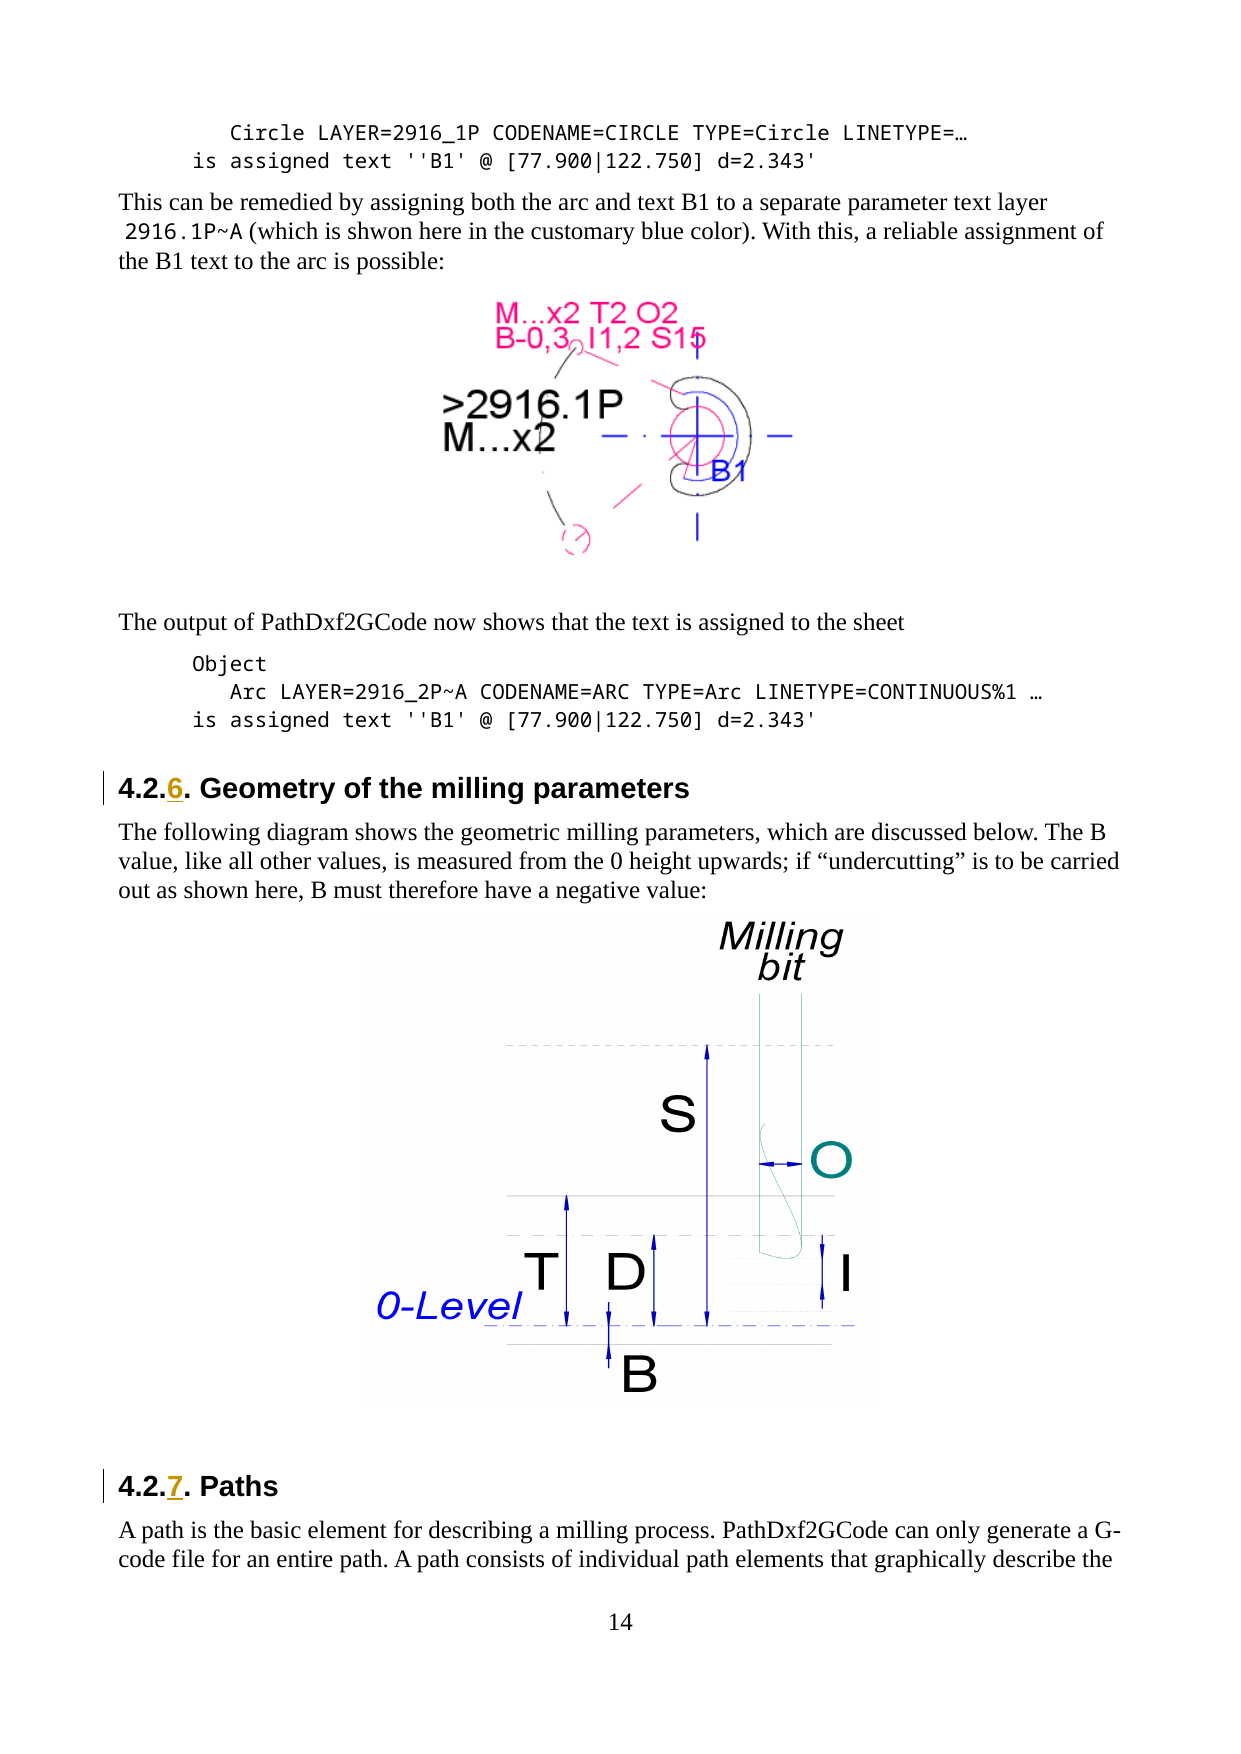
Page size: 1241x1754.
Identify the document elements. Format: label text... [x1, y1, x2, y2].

text Circle LAYER=2916_1P CODENAME=CIRCLE TYPE=Circle LINETYPE=… is assigned text ''B1' @ [77.900|122.750] d=2.343' [192, 118, 1122, 175]
text This can be remedied by assigning both the arc and text B1 to a separate parameter text layer 2916.1P~A (which is shwon here in the customary blue color). With this, a reliable assignment of the B1 text to the arc is possible: [118, 187, 1122, 275]
subtitle 4.2.6. Geometry of the milling parameters [118, 771, 1122, 805]
text Object Arc LAYER=2916_2P~A CODENAME=ARC TYPE=Arc LINETYPE=CONTINUOUS%1 … is assigned text ''B1' @ [77.900|122.750] d=2.343' [192, 649, 1122, 734]
subtitle 4.2.7. Paths [118, 1469, 1122, 1503]
text A path is the basic element for describing a milling process. PathDxf2GCode can only generate a G-code file for an entire path. A path consists of individual path elements that graphically describe the [118, 1515, 1122, 1573]
text The following diagram shows the geometric milling parameters, which are discussed below. The B value, like all other values, is measured from the 0 height upwards; if “undercutting” is to be carried out as shown here, B must therefore have a negative value: [118, 817, 1122, 904]
text The output of PathDxf2GCode now shows that the text is assigned to the sheet [118, 607, 1122, 636]
